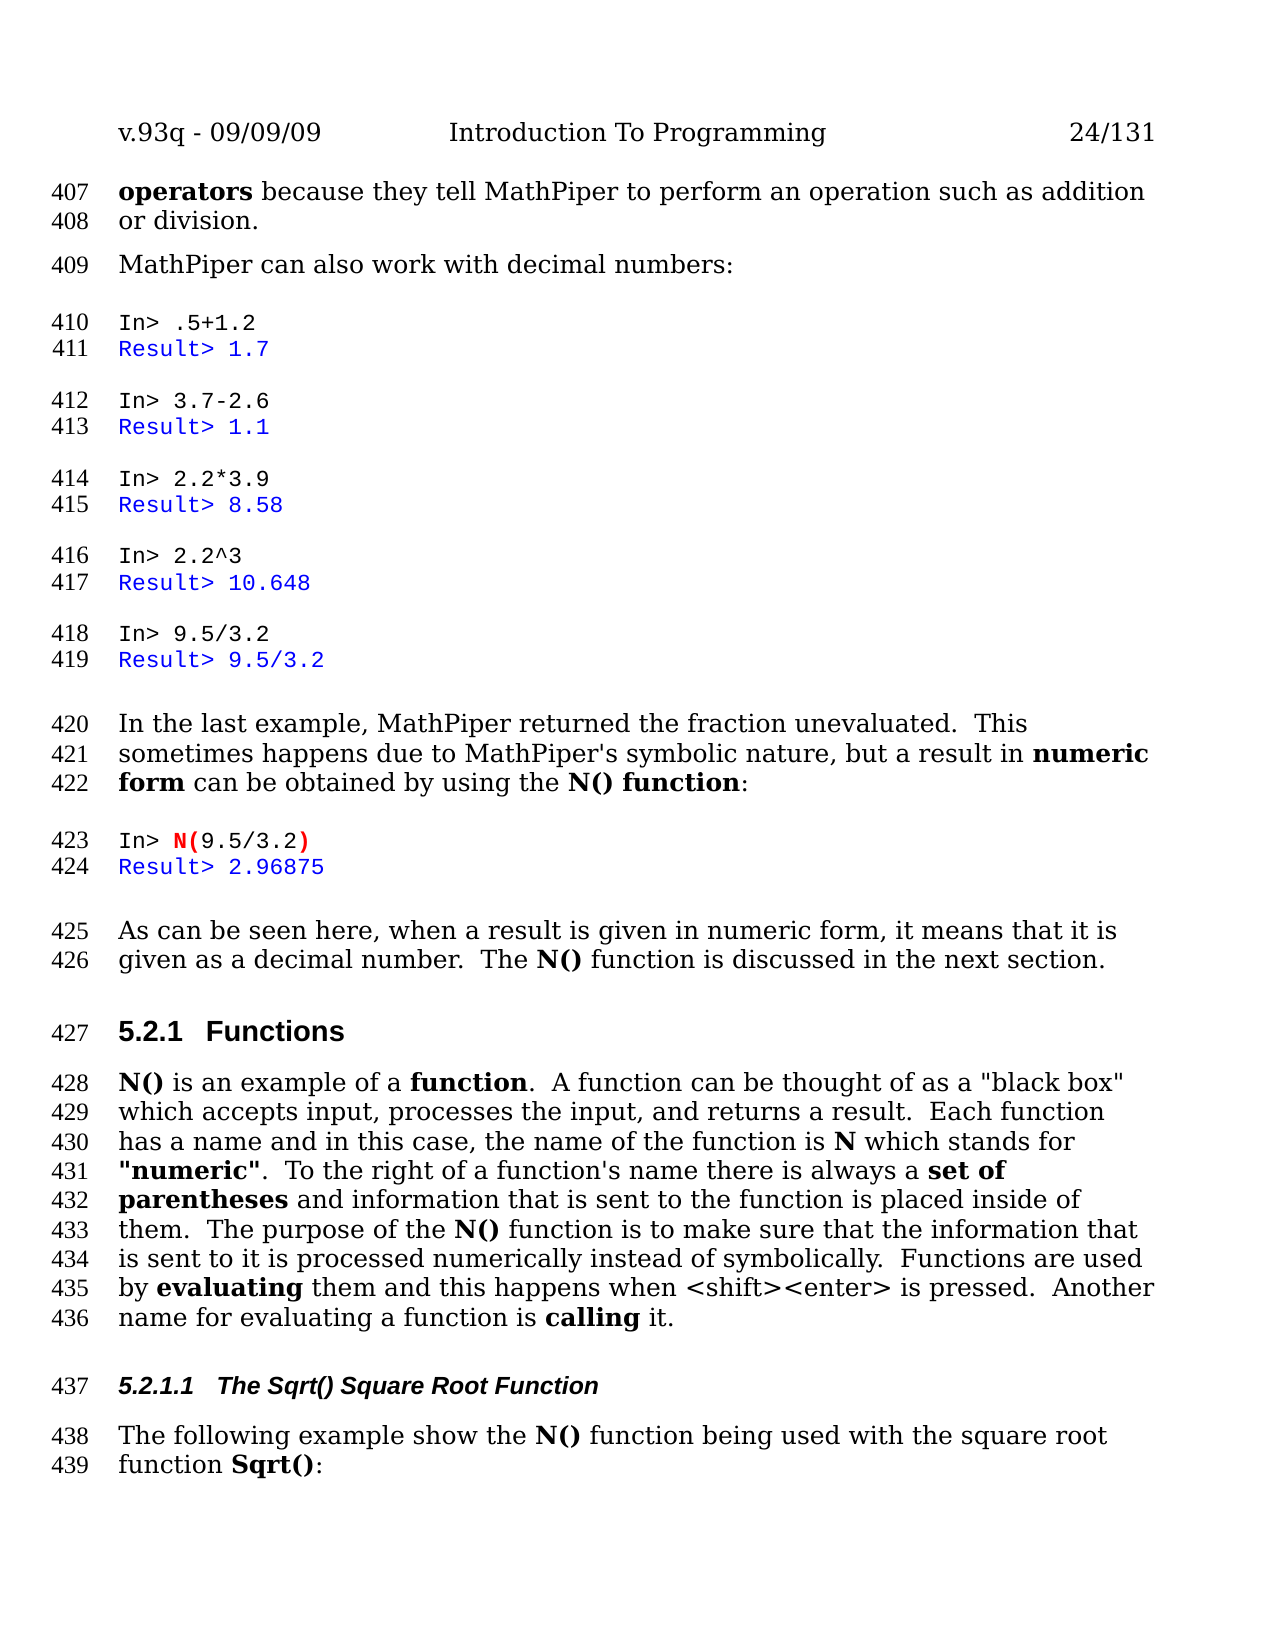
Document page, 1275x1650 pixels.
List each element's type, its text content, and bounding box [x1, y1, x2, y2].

text In> 9.5/3.2 [118, 623, 1157, 649]
text The following example show the N() function being used with the square root function Sqrt(): [118, 1421, 1157, 1479]
text In> .5+1.2 [118, 311, 1157, 337]
text In> N(9.5/3.2) [118, 829, 1157, 855]
subtitle Functions [118, 1014, 1157, 1047]
text Result> 8.58 [118, 493, 1157, 519]
text MathPiper can also work with decimal numbers: [118, 250, 1157, 279]
text Result> 9.5/3.2 [118, 649, 1157, 674]
text operators because they tell MathPiper to perform an operation such as addition or division. [118, 177, 1157, 235]
text N() is an example of a function. A function can be thought of as a "black box" which accepts input, processes the input, and returns a result. Each function has a name and in this case, the name of the function is N which stands for "numeric". To the right of a function's name there is always a set of parentheses and information that is sent to the function is placed inside of them. The purpose of the N() function is to make sure that the information that is sent to it is processed numerically instead of symbolically. Functions are used by evaluating them and this happens when <shift><enter> is pressed. Another name for evaluating a function is calling it. [118, 1068, 1157, 1332]
text In> 3.7-2.6 [118, 389, 1157, 415]
text In the last example, MathPiper returned the fraction unevaluated. This sometimes happens due to MathPiper's symbolic nature, but a result in numeric form can be obtained by using the N() function: [118, 709, 1157, 797]
text In> 2.2*3.9 [118, 467, 1157, 493]
text Result> 1.1 [118, 415, 1157, 441]
text As can be seen here, when a result is given in numeric form, it means that it is given as a decimal number. The N() function is discussed in the next section. [118, 916, 1157, 975]
text Result> 2.96875 [118, 855, 1157, 881]
text Result> 1.7 [118, 337, 1157, 363]
text Result> 10.648 [118, 571, 1157, 597]
text In> 2.2^3 [118, 545, 1157, 571]
subtitle The Sqrt() Square Root Function [118, 1371, 1157, 1400]
